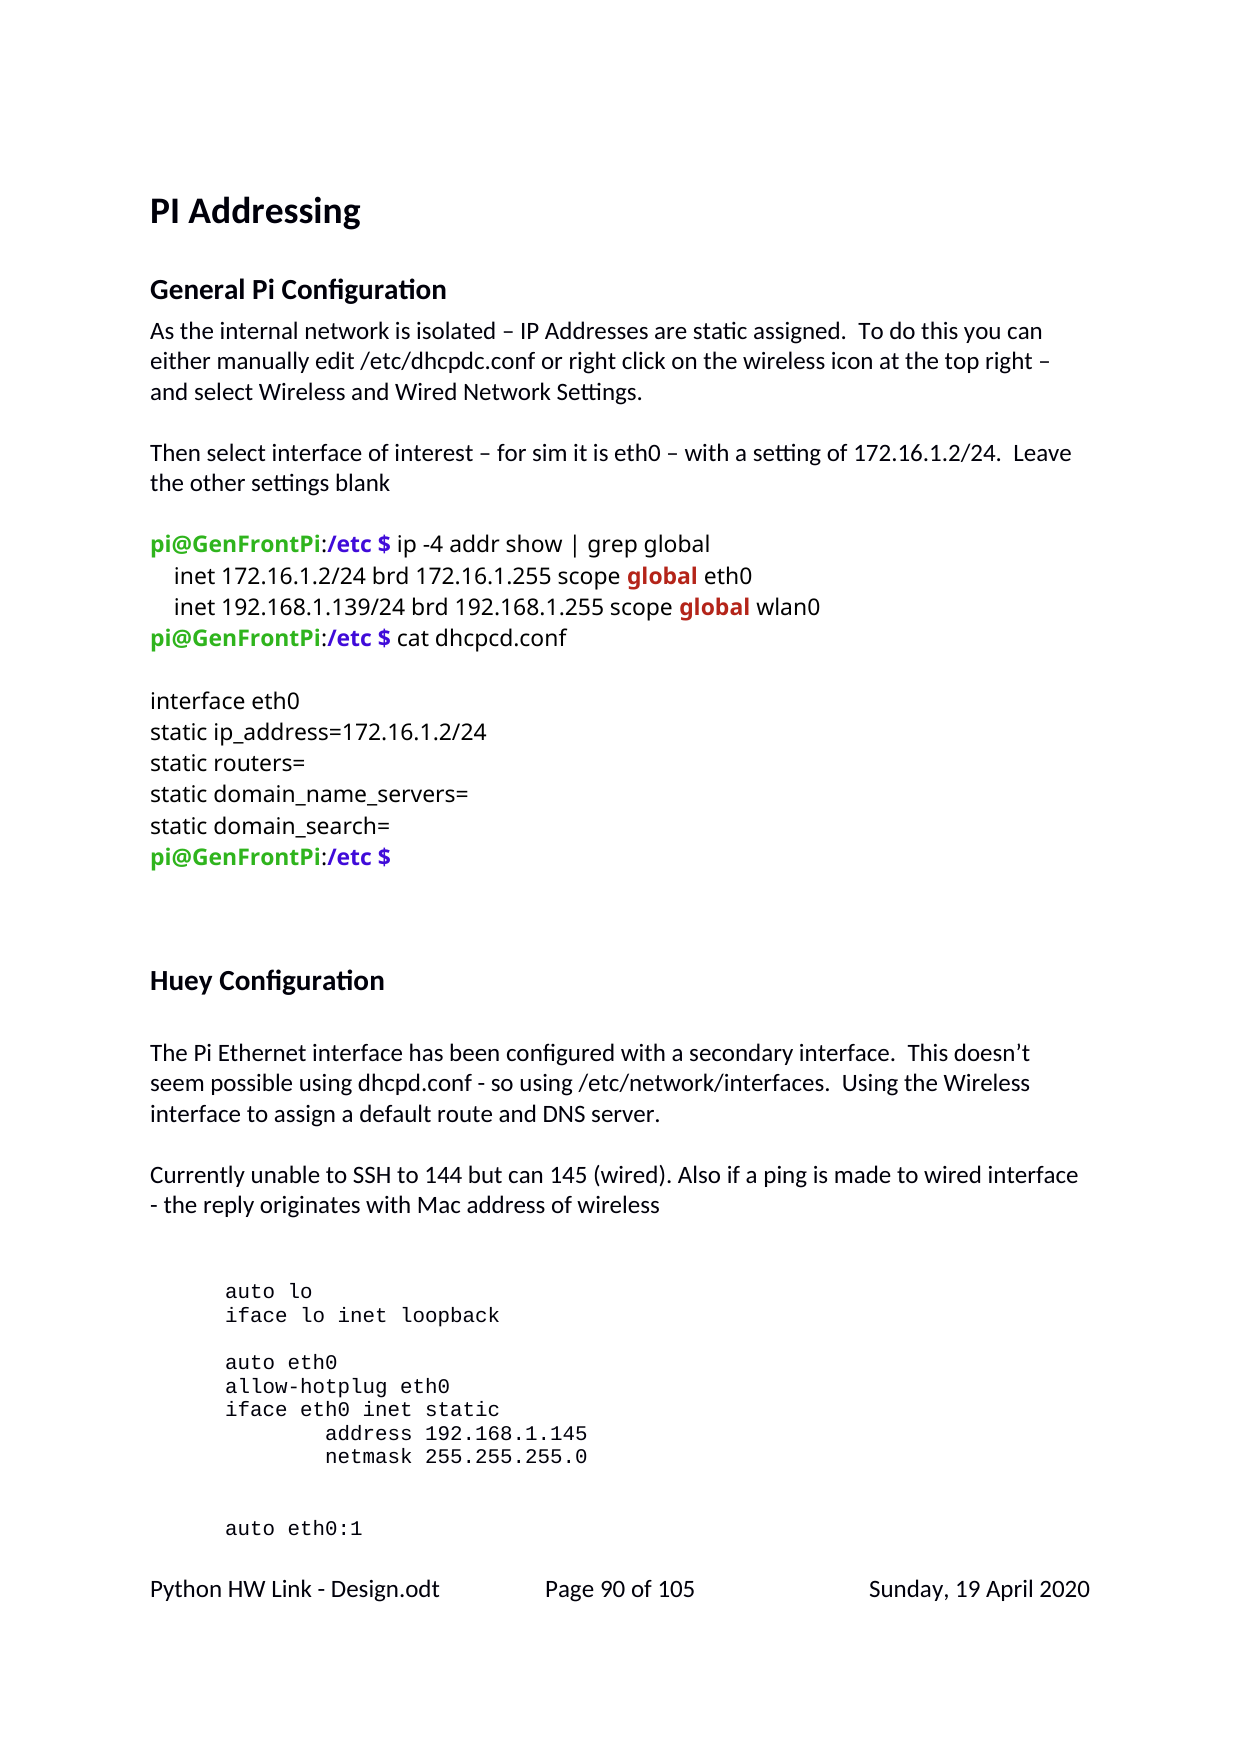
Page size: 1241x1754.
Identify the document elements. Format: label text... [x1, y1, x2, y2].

subtitle General Pi Configuration [150, 271, 1090, 306]
text static domain_search= [150, 810, 1090, 841]
text static domain_name_servers= [150, 778, 1090, 810]
text static routers= [150, 747, 1090, 778]
text inet 172.16.1.2/24 brd 172.16.1.255 scope global eth0 [150, 560, 1090, 591]
text Currently unable to SSH to 144 but can 145 (wired). Also if a ping is made to wired interface - the reply originates with Mac address of wireless [150, 1159, 1090, 1220]
subtitle PI Addressing [150, 187, 1090, 233]
text static ip_address=172.16.1.2/24 [150, 716, 1090, 747]
text auto lo iface lo inet loopback auto eth0 allow-hotplug eth0 iface eth0 inet static address 192.168.1.145 netmask 255.255.255.0 auto eth0:1 [225, 1251, 1090, 1541]
text As the internal network is isolated – IP Addresses are static assigned. To do this you can either manually edit /etc/dhcpdc.conf or right click on the wireless icon at the top right – and select Wireless and Wired Network Settings. [150, 315, 1090, 406]
text pi@GenFrontPi:/etc $ cat dhcpcd.conf [150, 622, 1090, 653]
text pi@GenFrontPi:/etc $ [150, 841, 1090, 872]
text The Pi Ethernet interface has been configured with a secondary interface. This doesn’t seem possible using dhcpd.conf - so using /etc/network/interfaces. Using the Wireless interface to assign a default route and DNS server. [150, 1037, 1090, 1128]
subtitle Huey Configuration [150, 962, 1090, 998]
text pi@GenFrontPi:/etc $ ip -4 addr show | grep global [150, 528, 1090, 560]
text inet 192.168.1.139/24 brd 192.168.1.255 scope global wlan0 [150, 591, 1090, 622]
text Then select interface of interest – for sim it is eth0 – with a setting of 172.16.1.2/24. Leave the other settings blank [150, 437, 1090, 498]
text interface eth0 [150, 685, 1090, 716]
